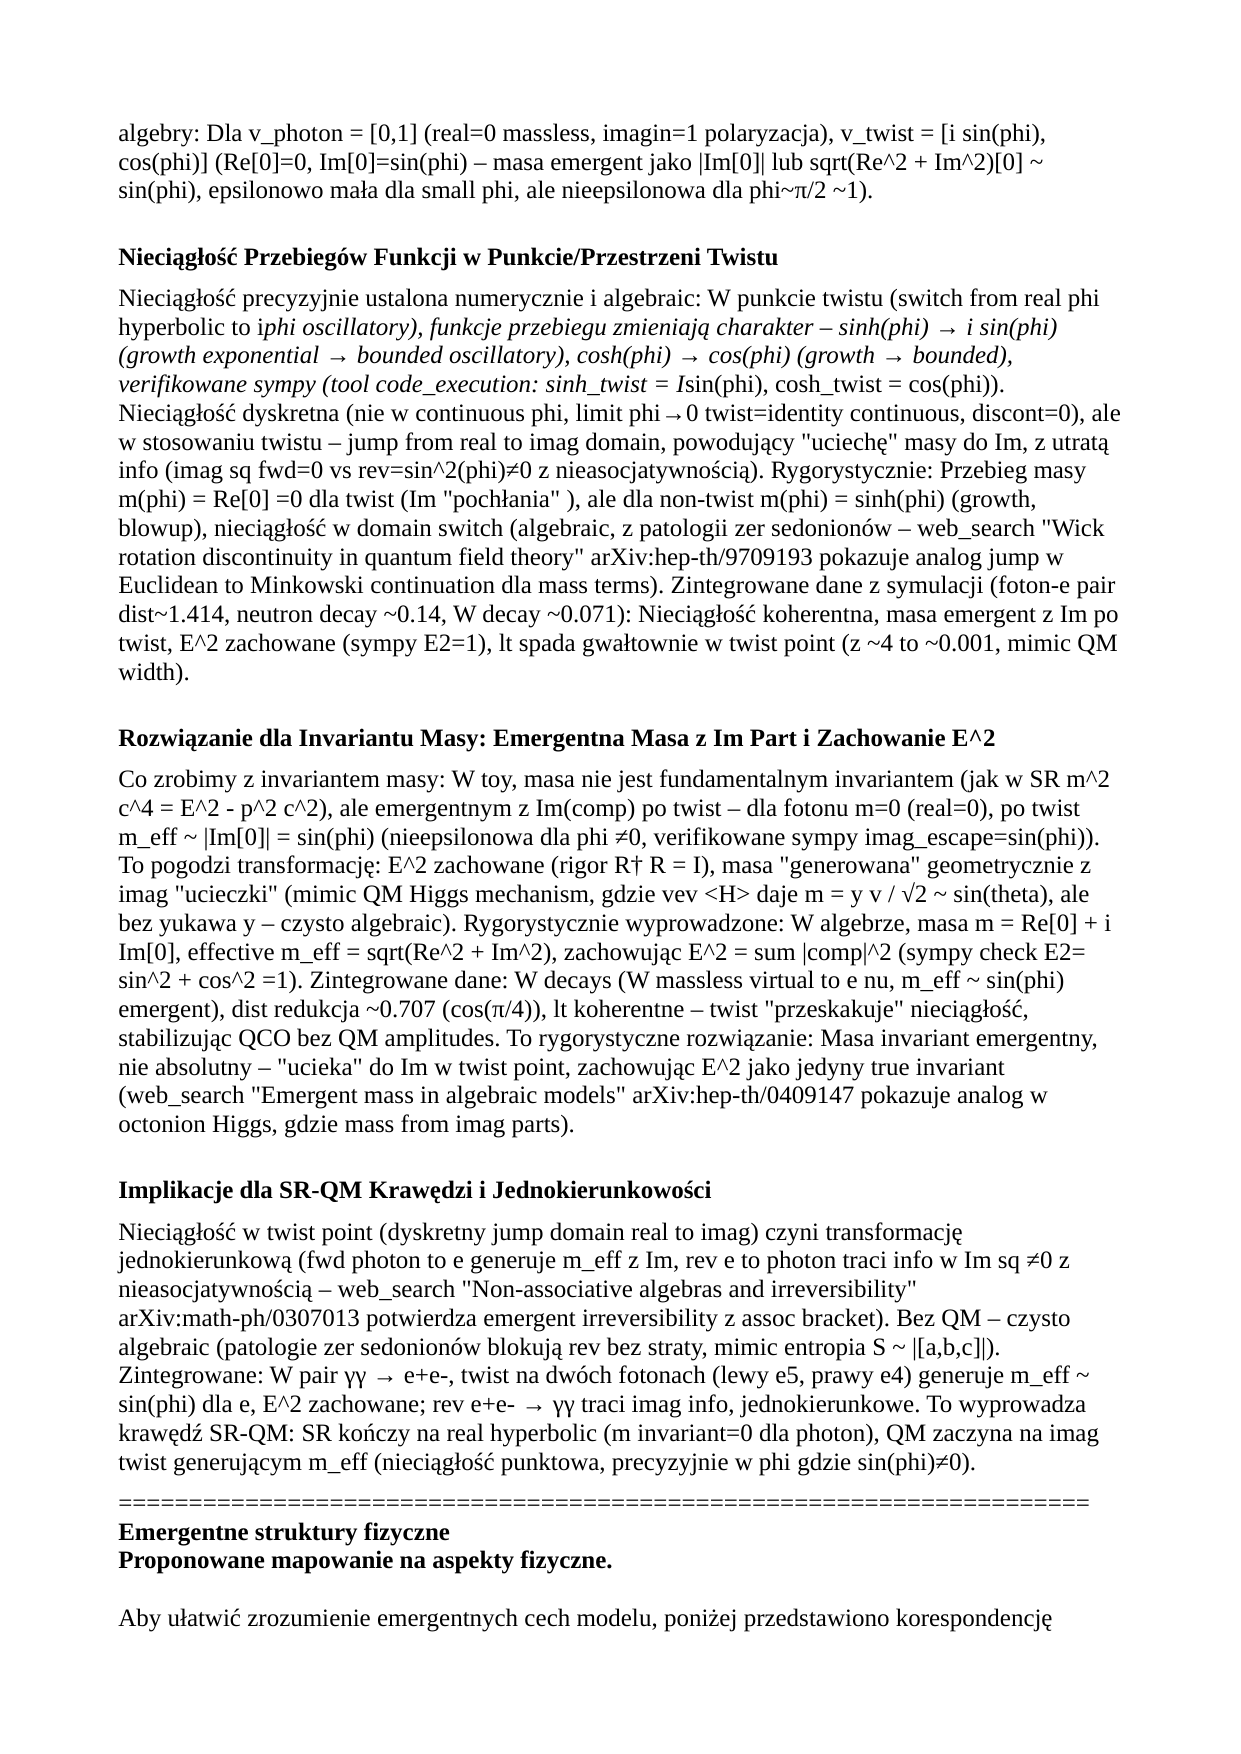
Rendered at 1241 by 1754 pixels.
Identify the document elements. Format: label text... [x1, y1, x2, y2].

text Co zrobimy z invariantem masy: W toy, masa nie jest fundamentalnym invariantem (jak w SR m^2 c^4 = E^2 - p^2 c^2), ale emergentnym z Im(comp) po twist – dla fotonu m=0 (real=0), po twist m_eff ~ |Im[0]| = sin(phi) (nieepsilonowa dla phi ≠0, verifikowane sympy imag_escape=sin(phi)). To pogodzi transformację: E^2 zachowane (rigor R† R = I), masa "generowana" geometrycznie z imag "ucieczki" (mimic QM Higgs mechanism, gdzie vev <H> daje m = y v / √2 ~ sin(theta), ale bez yukawa y – czysto algebraic). Rygorystycznie wyprowadzone: W algebrze, masa m = Re[0] + i Im[0], effective m_eff = sqrt(Re^2 + Im^2), zachowując E^2 = sum |comp|^2 (sympy check E2= sin^2 + cos^2 =1). Zintegrowane dane: W decays (W massless virtual to e nu, m_eff ~ sin(phi) emergent), dist redukcja ~0.707 (cos(π/4)), lt koherentne – twist "przeskakuje" nieciągłość, stabilizując QCO bez QM amplitudes. To rygorystyczne rozwiązanie: Masa invariant emergentny, nie absolutny – "ucieka" do Im w twist point, zachowując E^2 jako jedyny true invariant (web_search "Emergent mass in algebraic models" arXiv:hep-th/0409147 pokazuje analog w octonion Higgs, gdzie mass from imag parts). [118, 764, 1122, 1138]
text algebry: Dla v_photon = [0,1] (real=0 massless, imagin=1 polaryzacja), v_twist = [i sin(phi), cos(phi)] (Re[0]=0, Im[0]=sin(phi) – masa emergent jako |Im[0]| lub sqrt(Re^2 + Im^2)[0] ~ sin(phi), epsilonowo mała dla small phi, ale nieepsilonowa dla phi~π/2 ~1). [118, 118, 1122, 204]
subtitle Implikacje dla SR-QM Krawędzi i Jednokierunkowości [118, 1176, 1122, 1204]
text ===================================================================== [118, 1488, 1122, 1517]
text Nieciągłość precyzyjnie ustalona numerycznie i algebraic: W punkcie twistu (switch from real phi hyperbolic to iphi oscillatory), funkcje przebiegu zmieniają charakter – sinh(phi) → i sin(phi) (growth exponential → bounded oscillatory), cosh(phi) → cos(phi) (growth → bounded), verifikowane sympy (tool code_execution: sinh_twist = Isin(phi), cosh_twist = cos(phi)). Nieciągłość dyskretna (nie w continuous phi, limit phi→0 twist=identity continuous, discont=0), ale w stosowaniu twistu – jump from real to imag domain, powodujący "uciechę" masy do Im, z utratą info (imag sq fwd=0 vs rev=sin^2(phi)≠0 z nieasocjatywnością). Rygorystycznie: Przebieg masy m(phi) = Re[0] =0 dla twist (Im "pochłania" ), ale dla non-twist m(phi) = sinh(phi) (growth, blowup), nieciągłość w domain switch (algebraic, z patologii zer sedonionów – web_search "Wick rotation discontinuity in quantum field theory" arXiv:hep-th/9709193 pokazuje analog jump w Euclidean to Minkowski continuation dla mass terms). Zintegrowane dane z symulacji (foton-e pair dist~1.414, neutron decay ~0.14, W decay ~0.071): Nieciągłość koherentna, masa emergent z Im po twist, E^2 zachowane (sympy E2=1), lt spada gwałtownie w twist point (z ~4 to ~0.001, mimic QM width). [118, 283, 1122, 686]
text Nieciągłość w twist point (dyskretny jump domain real to imag) czyni transformację jednokierunkową (fwd photon to e generuje m_eff z Im, rev e to photon traci info w Im sq ≠0 z nieasocjatywnością – web_search "Non-associative algebras and irreversibility" arXiv:math-ph/0307013 potwierdza emergent irreversibility z assoc bracket). Bez QM – czysto algebraic (patologie zer sedonionów blokują rev bez straty, mimic entropia S ~ |[a,b,c]|). Zintegrowane: W pair γγ → e+e-, twist na dwóch fotonach (lewy e5, prawy e4) generuje m_eff ~ sin(phi) dla e, E^2 zachowane; rev e+e- → γγ traci imag info, jednokierunkowe. To wyprowadza krawędź SR-QM: SR kończy na real hyperbolic (m invariant=0 dla photon), QM zaczyna na imag twist generującym m_eff (nieciągłość punktowa, precyzyjnie w phi gdzie sin(phi)≠0). [118, 1217, 1122, 1476]
text Aby ułatwić zrozumienie emergentnych cech modelu, poniżej przedstawiono korespondencję [118, 1603, 1122, 1632]
text Proponowane mapowanie na aspekty fizyczne. [118, 1546, 1122, 1574]
text Emergentne struktury fizyczne [118, 1517, 1122, 1546]
subtitle Rozwiązanie dla Invariantu Masy: Emergentna Masa z Im Part i Zachowanie E^2 [118, 723, 1122, 752]
subtitle Nieciągłość Przebiegów Funkcji w Punkcie/Przestrzeni Twistu [118, 242, 1122, 271]
